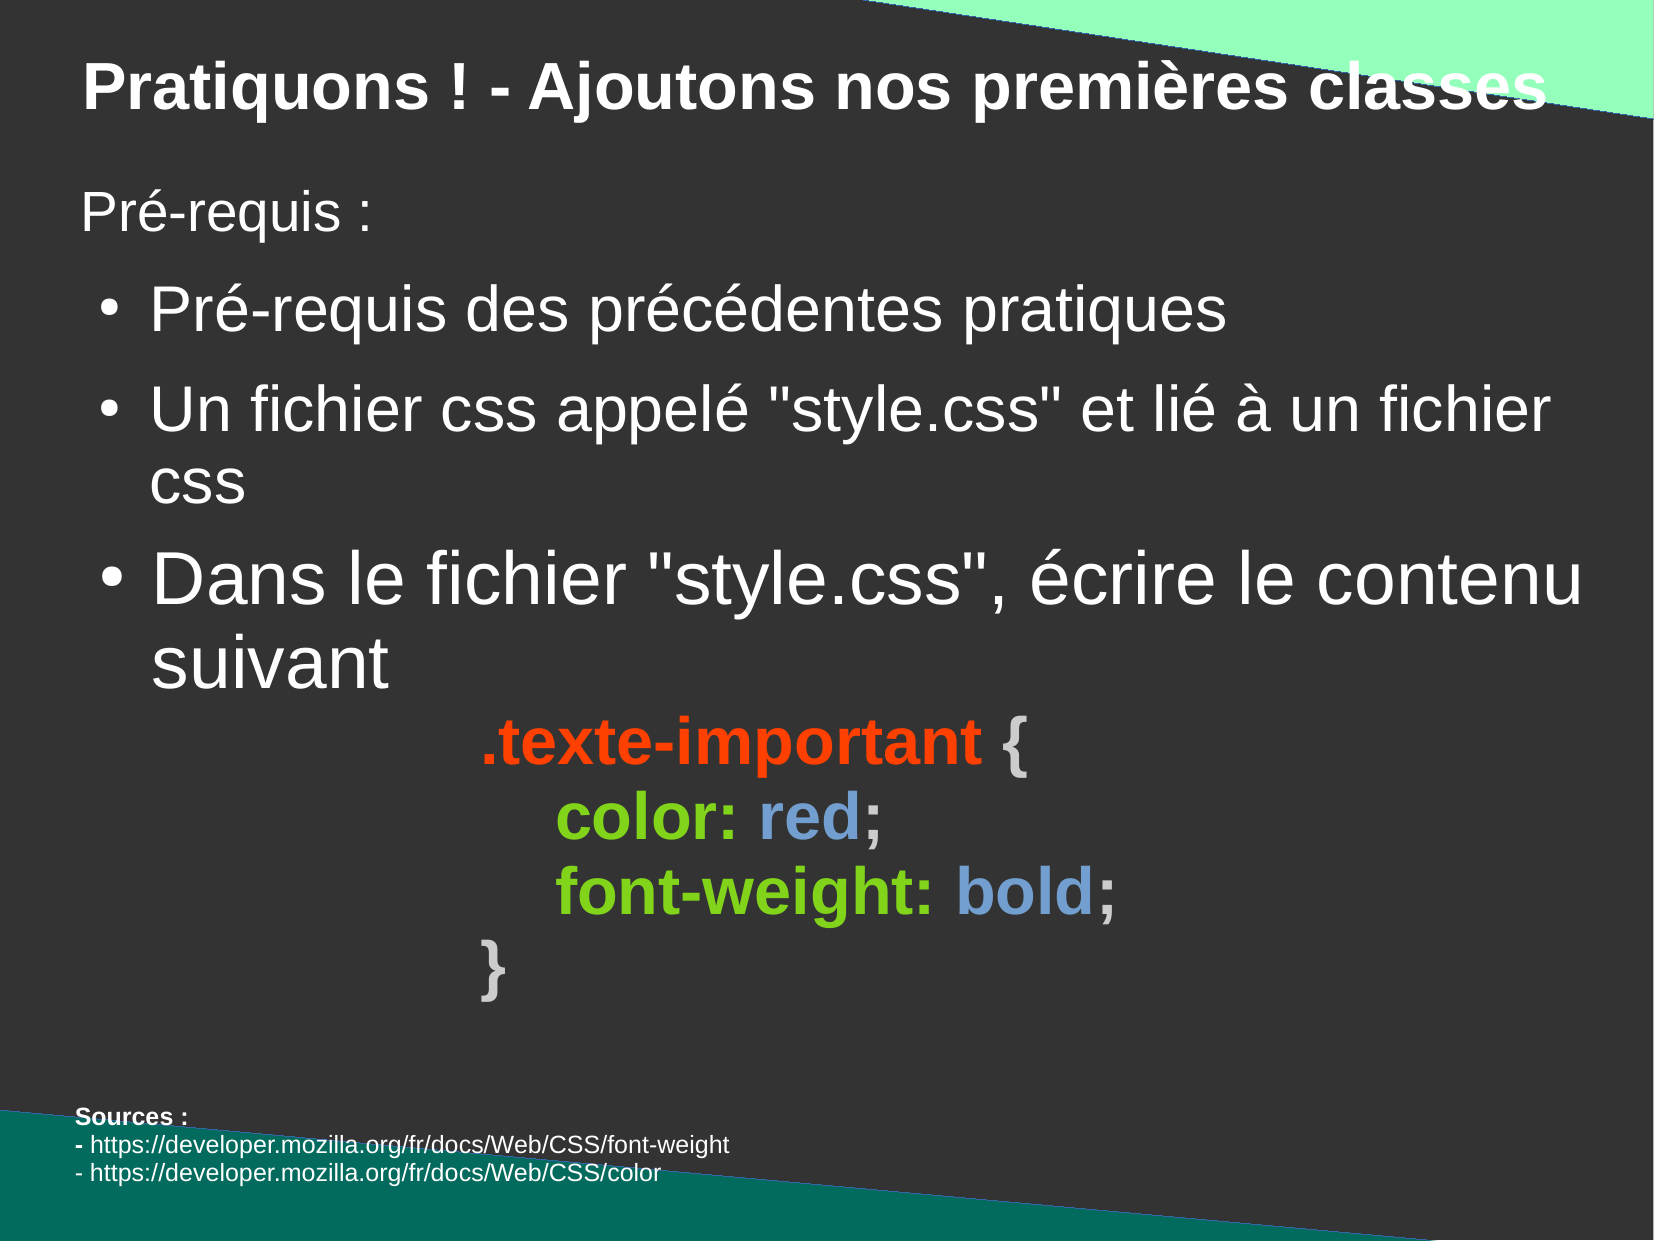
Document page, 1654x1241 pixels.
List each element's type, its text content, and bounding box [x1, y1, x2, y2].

list Dans le fichier "style.css", écrire le contenu suivant [80, 536, 1605, 709]
text_box [863, 0, 1654, 120]
title Pratiquons ! - Ajoutons nos premières classes [82, 49, 1571, 152]
list Pré-requis : Pré-requis des précédentes pratiques Un fichier css appelé "style.css" et lié à un fichier css [80, 180, 1620, 520]
text_box Sources : - https://developer.mozilla.org/fr/docs/Web/CSS/font-weight - https://developer.mozilla.org/fr/docs/Web/CSS/color [60, 1094, 1546, 1227]
text_box .texte-important { color: red; font-weight: bold; } [465, 696, 1189, 1011]
